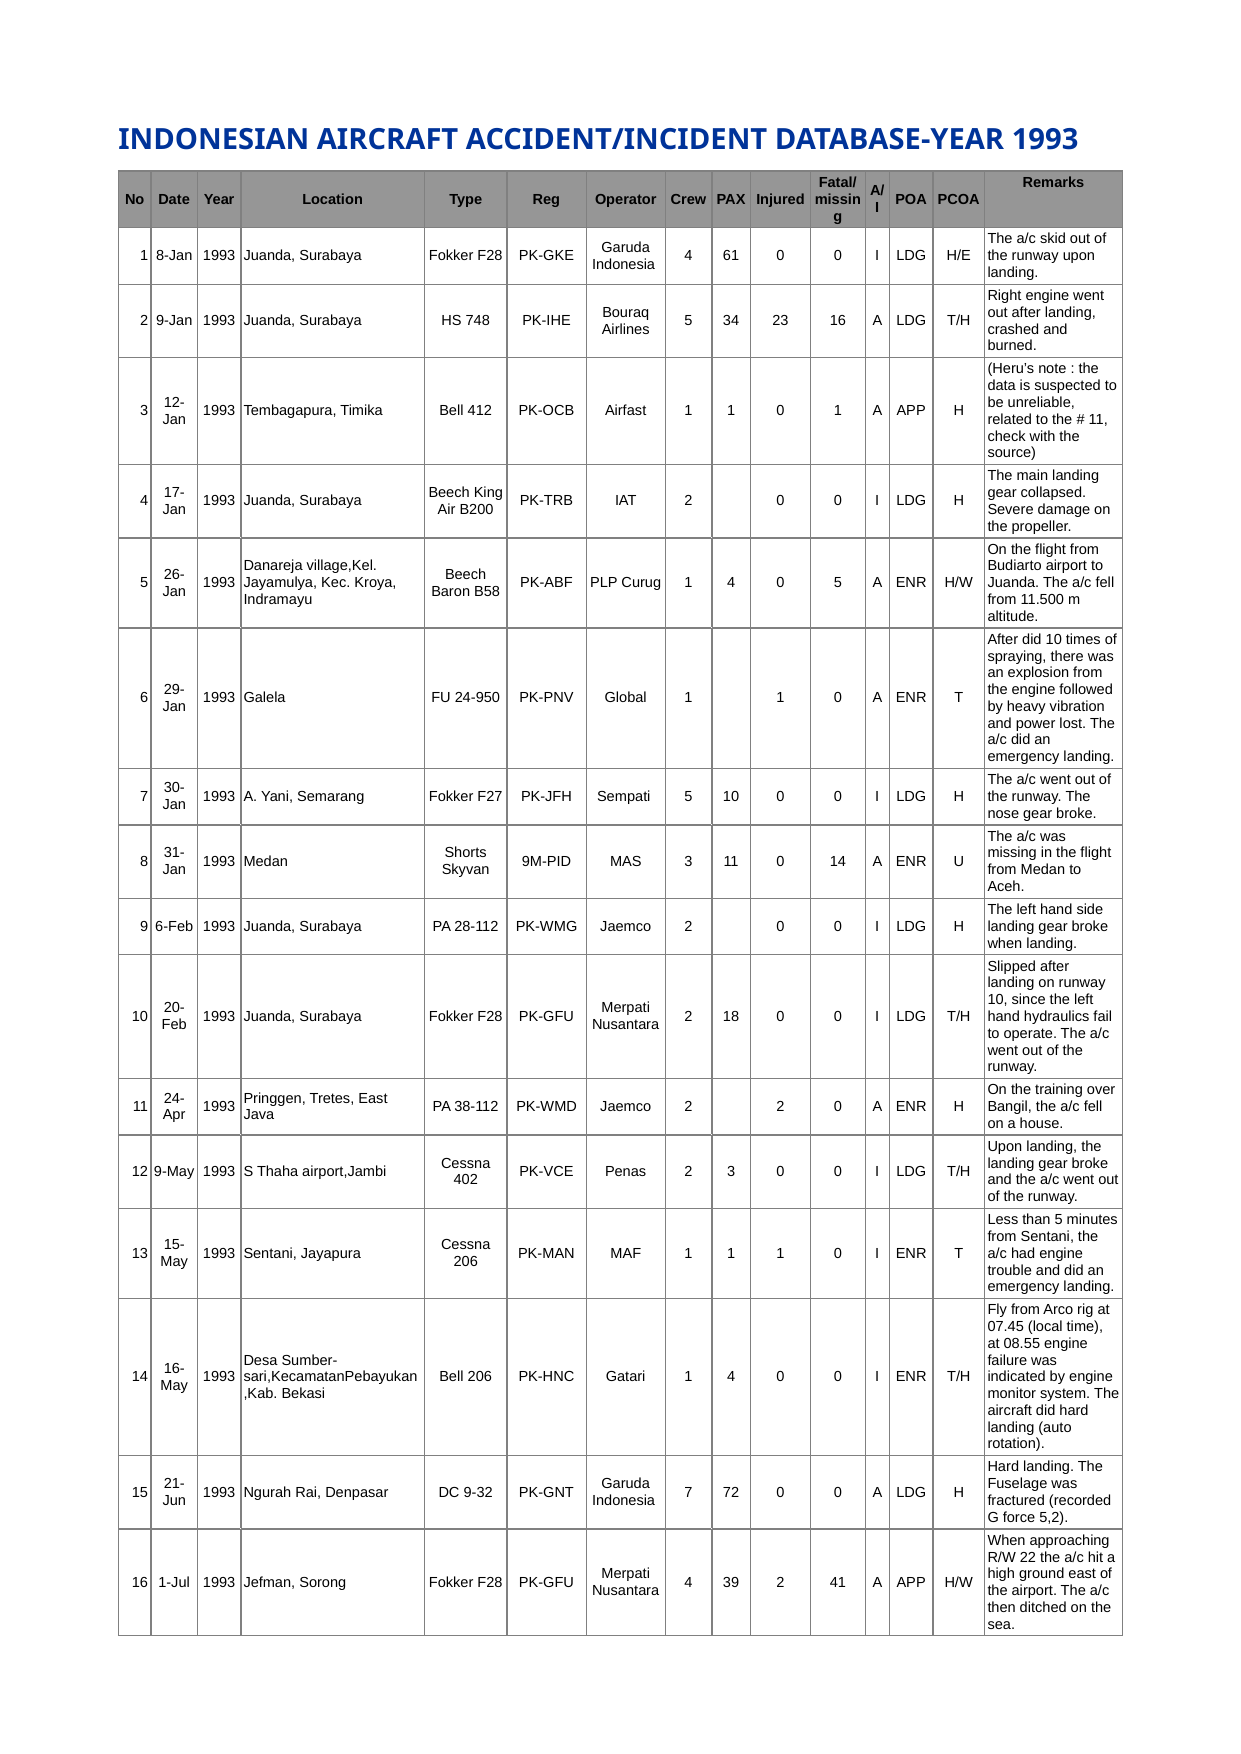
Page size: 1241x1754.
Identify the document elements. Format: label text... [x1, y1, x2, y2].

table_cell 34 [713, 285, 750, 357]
table_header PAX [713, 172, 750, 227]
table_cell [713, 465, 750, 537]
table_cell 0 [811, 1299, 865, 1455]
table_cell 1 [666, 629, 711, 767]
table_cell 1993 [198, 1209, 240, 1298]
table_cell 1 [119, 228, 150, 283]
table_cell LDG [890, 899, 932, 954]
table_cell ENR [890, 826, 932, 897]
table_cell PA 38-112 [425, 1079, 506, 1134]
table_cell 1 [713, 358, 750, 464]
table_cell Hard landing. The Fuselage was fractured (recorded G force 5,2). [985, 1456, 1122, 1528]
table_cell 1993 [198, 955, 240, 1078]
table_cell Bell 412 [425, 358, 506, 464]
table_cell Jefman, Sorong [242, 1530, 424, 1635]
table_cell H [934, 358, 984, 464]
table_cell 18 [713, 955, 750, 1078]
table_cell 3 [713, 1136, 750, 1207]
table_cell 26-Jan [152, 539, 197, 627]
table_cell Danareja village,Kel. Jayamulya, Kec. Kroya, Indramayu [242, 539, 424, 627]
table_cell 1993 [198, 1136, 240, 1207]
table_cell 0 [811, 1136, 865, 1207]
table_cell 24-Apr [152, 1079, 197, 1134]
table_cell PK-VCE [508, 1136, 586, 1207]
table_cell 1 [713, 1209, 750, 1298]
table_cell LDG [890, 228, 932, 283]
table_cell Tembagapura, Timika [242, 358, 424, 464]
table_cell H [934, 769, 984, 824]
table_cell Beech Baron B58 [425, 539, 506, 627]
table_cell 1993 [198, 1079, 240, 1134]
table_cell Juanda, Surabaya [242, 228, 424, 283]
table_cell Less than 5 minutes from Sentani, the a/c had engine trouble and did an emergency landing. [985, 1209, 1122, 1298]
table_cell 15 [119, 1456, 150, 1528]
table_cell T/H [934, 1299, 984, 1455]
table_cell H [934, 899, 984, 954]
table_cell I [866, 769, 889, 824]
table_cell ENR [890, 1209, 932, 1298]
table_cell 0 [811, 1079, 865, 1134]
table_cell 31-Jan [152, 826, 197, 897]
table_cell A [866, 629, 889, 767]
table_cell 0 [751, 1299, 810, 1455]
table_cell 1993 [198, 285, 240, 357]
table_cell When approaching R/W 22 the a/c hit a high ground east of the airport. The a/c then ditched on the sea. [985, 1530, 1122, 1635]
table_cell APP [890, 1530, 932, 1635]
table_cell T [934, 629, 984, 767]
table_cell LDG [890, 285, 932, 357]
table_cell 3 [666, 826, 711, 897]
table_cell 0 [751, 769, 810, 824]
table_cell MAF [587, 1209, 665, 1298]
table_cell Fly from Arco rig at 07.45 (local time), at 08.55 engine failure was indicated by engine monitor system. The aircraft did hard landing (auto rotation). [985, 1299, 1122, 1455]
table_cell 15-May [152, 1209, 197, 1298]
table_cell I [866, 1299, 889, 1455]
table_cell 0 [751, 358, 810, 464]
table_cell The left hand side landing gear broke when landing. [985, 899, 1122, 954]
table_cell 1993 [198, 228, 240, 283]
table_cell MAS [587, 826, 665, 897]
table_cell 1 [666, 1209, 711, 1298]
table_cell 23 [751, 285, 810, 357]
table_cell 16 [811, 285, 865, 357]
table_header Remarks [985, 172, 1122, 227]
table_cell H/E [934, 228, 984, 283]
table_cell The a/c was missing in the flight from Medan to Aceh. [985, 826, 1122, 897]
table_cell 1993 [198, 1299, 240, 1455]
table_header Reg [508, 172, 586, 227]
table_cell Global [587, 629, 665, 767]
table_cell 2 [119, 285, 150, 357]
table_cell H [934, 1456, 984, 1528]
table_cell PK-IHE [508, 285, 586, 357]
table_cell 0 [811, 955, 865, 1078]
table_cell A [866, 826, 889, 897]
table_cell Sentani, Jayapura [242, 1209, 424, 1298]
table_cell 0 [811, 1456, 865, 1528]
table_cell LDG [890, 465, 932, 537]
table_cell A [866, 1456, 889, 1528]
table_cell PK-GKE [508, 228, 586, 283]
table_cell ENR [890, 629, 932, 767]
table_cell H [934, 465, 984, 537]
table_cell Fokker F27 [425, 769, 506, 824]
table_cell 1 [751, 629, 810, 767]
table_cell 0 [811, 769, 865, 824]
table_cell 0 [751, 1456, 810, 1528]
table_cell 4 [666, 228, 711, 283]
table_cell Garuda Indonesia [587, 1456, 665, 1528]
table_cell Jaemco [587, 899, 665, 954]
table_cell I [866, 955, 889, 1078]
table_cell ENR [890, 1079, 932, 1134]
table_cell PK-WMG [508, 899, 586, 954]
table_cell 20-Feb [152, 955, 197, 1078]
table_cell 16-May [152, 1299, 197, 1455]
table_cell 16 [119, 1530, 150, 1635]
table_cell 1993 [198, 465, 240, 537]
table_cell 29-Jan [152, 629, 197, 767]
table_cell 11 [713, 826, 750, 897]
table_cell PK-GFU [508, 955, 586, 1078]
table_cell U [934, 826, 984, 897]
table_cell LDG [890, 1456, 932, 1528]
table_cell 14 [119, 1299, 150, 1455]
table_cell Gatari [587, 1299, 665, 1455]
table_cell 1993 [198, 358, 240, 464]
table_cell 7 [666, 1456, 711, 1528]
table_header Operator [587, 172, 665, 227]
table_cell H/W [934, 1530, 984, 1635]
table_cell Ngurah Rai, Denpasar [242, 1456, 424, 1528]
table_cell Cessna 402 [425, 1136, 506, 1207]
table_header PCOA [934, 172, 984, 227]
table_cell 10 [119, 955, 150, 1078]
table_cell 13 [119, 1209, 150, 1298]
table_cell 5 [119, 539, 150, 627]
table_cell 3 [119, 358, 150, 464]
table_cell 1993 [198, 826, 240, 897]
table_cell Merpati Nusantara [587, 1530, 665, 1635]
table_cell Bell 206 [425, 1299, 506, 1455]
table_cell A [866, 358, 889, 464]
table_cell 61 [713, 228, 750, 283]
table_cell PA 28-112 [425, 899, 506, 954]
table_cell [713, 629, 750, 767]
table_cell 1 [811, 358, 865, 464]
table_cell The a/c went out of the runway. The nose gear broke. [985, 769, 1122, 824]
table_cell PK-OCB [508, 358, 586, 464]
table_cell 17-Jan [152, 465, 197, 537]
table_cell 1 [666, 1299, 711, 1455]
table_cell 2 [751, 1530, 810, 1635]
table_cell On the training over Bangil, the a/c fell on a house. [985, 1079, 1122, 1134]
table_cell Jaemco [587, 1079, 665, 1134]
table_header POA [890, 172, 932, 227]
table_header Fatal/ missing [811, 172, 865, 227]
table_cell 0 [811, 465, 865, 537]
table_cell PLP Curug [587, 539, 665, 627]
table_cell LDG [890, 955, 932, 1078]
table_cell 0 [751, 465, 810, 537]
table_cell PK-MAN [508, 1209, 586, 1298]
table_cell 72 [713, 1456, 750, 1528]
table_cell Pringgen, Tretes, East Java [242, 1079, 424, 1134]
table_cell 2 [666, 955, 711, 1078]
table_cell LDG [890, 1136, 932, 1207]
table_cell 1993 [198, 1530, 240, 1635]
table_cell Bouraq Airlines [587, 285, 665, 357]
table_cell 8 [119, 826, 150, 897]
table_cell A [866, 539, 889, 627]
table_cell 0 [751, 899, 810, 954]
table_cell [713, 899, 750, 954]
table_cell 11 [119, 1079, 150, 1134]
table_cell 1 [666, 358, 711, 464]
table_cell (Heru’s note : the data is suspected to be unreliable, related to the # 11, check with the source) [985, 358, 1122, 464]
table_cell Penas [587, 1136, 665, 1207]
table_cell 5 [666, 769, 711, 824]
table_cell PK-GFU [508, 1530, 586, 1635]
table_header Date [152, 172, 197, 227]
table_cell 2 [666, 1079, 711, 1134]
table_cell IAT [587, 465, 665, 537]
table_cell 4 [119, 465, 150, 537]
table_cell 5 [811, 539, 865, 627]
table_cell Sempati [587, 769, 665, 824]
table_cell On the flight from Budiarto airport to Juanda. The a/c fell from 11.500 m altitude. [985, 539, 1122, 627]
table_cell 7 [119, 769, 150, 824]
table_cell 5 [666, 285, 711, 357]
table_cell 2 [666, 899, 711, 954]
table_cell 30-Jan [152, 769, 197, 824]
table_cell Fokker F28 [425, 228, 506, 283]
table_cell 8-Jan [152, 228, 197, 283]
table_cell Beech King Air B200 [425, 465, 506, 537]
table_cell Airfast [587, 358, 665, 464]
table_cell ENR [890, 1299, 932, 1455]
table_cell I [866, 899, 889, 954]
table_cell 4 [713, 1299, 750, 1455]
table_cell A [866, 285, 889, 357]
table_cell A. Yani, Semarang [242, 769, 424, 824]
table_cell 9M-PID [508, 826, 586, 897]
table_cell 12-Jan [152, 358, 197, 464]
table_cell 39 [713, 1530, 750, 1635]
table_cell 41 [811, 1530, 865, 1635]
table_cell 1993 [198, 539, 240, 627]
table_header Year [198, 172, 240, 227]
table_cell 12 [119, 1136, 150, 1207]
table_cell 9-May [152, 1136, 197, 1207]
table_cell Shorts Skyvan [425, 826, 506, 897]
table_cell Juanda, Surabaya [242, 465, 424, 537]
table_cell PK-GNT [508, 1456, 586, 1528]
table_cell After did 10 times of spraying, there was an explosion from the engine followed by heavy vibration and power lost. The a/c did an emergency landing. [985, 629, 1122, 767]
table_cell T/H [934, 285, 984, 357]
table_cell DC 9-32 [425, 1456, 506, 1528]
text INDONESIAN AIRCRAFT ACCIDENT/INCIDENT DATABASE-YEAR 1993 [118, 118, 1122, 158]
table_cell 0 [751, 539, 810, 627]
table_header Type [425, 172, 506, 227]
table_cell PK-HNC [508, 1299, 586, 1455]
table_cell I [866, 1209, 889, 1298]
table_cell 0 [751, 955, 810, 1078]
table_header Injured [751, 172, 810, 227]
table_cell Garuda Indonesia [587, 228, 665, 283]
table_cell I [866, 465, 889, 537]
table_cell Medan [242, 826, 424, 897]
table_cell 1 [751, 1209, 810, 1298]
table_cell PK-JFH [508, 769, 586, 824]
table_cell 0 [811, 1209, 865, 1298]
table_cell 10 [713, 769, 750, 824]
table_header No [119, 172, 150, 227]
table_cell Desa Sumber-sari,KecamatanPebayukan,Kab. Bekasi [242, 1299, 424, 1455]
table_cell Fokker F28 [425, 1530, 506, 1635]
table_cell A [866, 1079, 889, 1134]
table_cell Juanda, Surabaya [242, 899, 424, 954]
table_cell LDG [890, 769, 932, 824]
table_cell 0 [811, 629, 865, 767]
table_cell 6-Feb [152, 899, 197, 954]
table_cell 2 [666, 1136, 711, 1207]
table_cell Upon landing, the landing gear broke and the a/c went out of the runway. [985, 1136, 1122, 1207]
table_cell 1993 [198, 629, 240, 767]
table_cell ENR [890, 539, 932, 627]
table_cell Juanda, Surabaya [242, 285, 424, 357]
table_cell PK-WMD [508, 1079, 586, 1134]
table_cell 4 [713, 539, 750, 627]
table_header A/I [866, 172, 889, 227]
table_cell I [866, 1136, 889, 1207]
table_cell The main landing gear collapsed. Severe damage on the propeller. [985, 465, 1122, 537]
table_cell APP [890, 358, 932, 464]
table_cell PK-ABF [508, 539, 586, 627]
table_cell 2 [751, 1079, 810, 1134]
table_cell 0 [751, 1136, 810, 1207]
table_cell [713, 1079, 750, 1134]
table_cell A [866, 1530, 889, 1635]
table_cell 9-Jan [152, 285, 197, 357]
table_cell Cessna 206 [425, 1209, 506, 1298]
table_cell 0 [751, 826, 810, 897]
table_cell 9 [119, 899, 150, 954]
table_cell H/W [934, 539, 984, 627]
table_cell Juanda, Surabaya [242, 955, 424, 1078]
table_cell Fokker F28 [425, 955, 506, 1078]
table_cell 4 [666, 1530, 711, 1635]
table_cell 1993 [198, 899, 240, 954]
table_cell T/H [934, 955, 984, 1078]
table_cell PK-PNV [508, 629, 586, 767]
table_cell Galela [242, 629, 424, 767]
table_cell 1993 [198, 1456, 240, 1528]
table_cell 6 [119, 629, 150, 767]
table_cell S Thaha airport,Jambi [242, 1136, 424, 1207]
table_header Crew [666, 172, 711, 227]
table_cell H [934, 1079, 984, 1134]
table_cell Slipped after landing on runway 10, since the left hand hydraulics fail to operate. The a/c went out of the runway. [985, 955, 1122, 1078]
table_header Location [242, 172, 424, 227]
table_cell The a/c skid out of the runway upon landing. [985, 228, 1122, 283]
table_cell 0 [811, 228, 865, 283]
table_cell FU 24-950 [425, 629, 506, 767]
table_cell 1993 [198, 769, 240, 824]
table_cell Right engine went out after landing, crashed and burned. [985, 285, 1122, 357]
table_cell 0 [811, 899, 865, 954]
table_cell Merpati Nusantara [587, 955, 665, 1078]
table_cell 1-Jul [152, 1530, 197, 1635]
table_cell HS 748 [425, 285, 506, 357]
table_cell T [934, 1209, 984, 1298]
table_cell PK-TRB [508, 465, 586, 537]
table_cell I [866, 228, 889, 283]
table_cell 0 [751, 228, 810, 283]
table_cell 21-Jun [152, 1456, 197, 1528]
table_cell 2 [666, 465, 711, 537]
table_cell 14 [811, 826, 865, 897]
table_cell T/H [934, 1136, 984, 1207]
table_cell 1 [666, 539, 711, 627]
